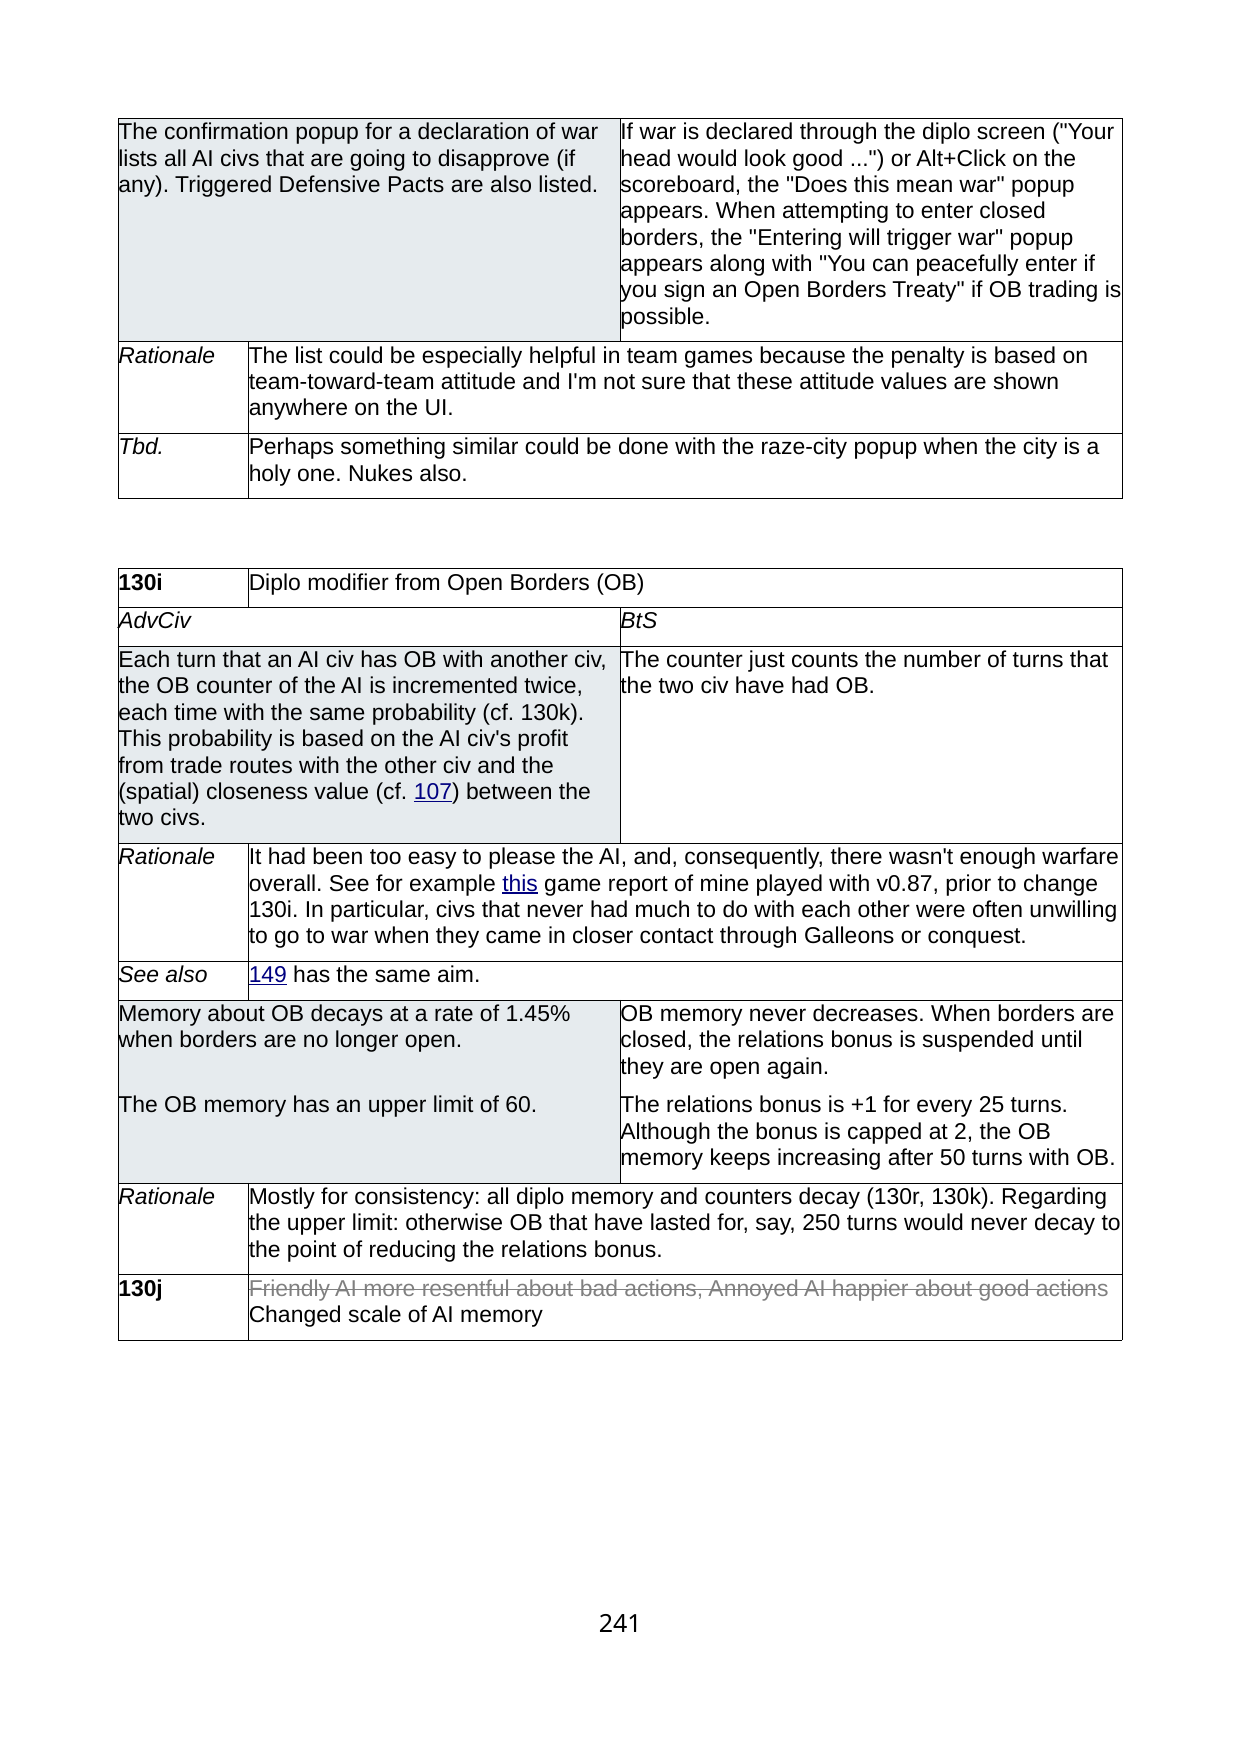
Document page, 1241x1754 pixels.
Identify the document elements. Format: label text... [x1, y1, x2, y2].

table_cell The counter just counts the number of turns that the two civ have had OB. [621, 647, 1122, 843]
table_cell If war is declared through the diplo screen ("Your head would look good ...") or Alt+Click on the scoreboard, the "Does this mean war" popup appears. When attempting to enter closed borders, the "Entering will trigger war" popup appears along with "You can peacefully enter if you sign an Open Borders Treaty" if OB trading is possible. [621, 119, 1122, 341]
table_cell Tbd. [119, 434, 248, 498]
table_cell The list could be especially helpful in team games because the penalty is based on team-toward-team attitude and I'm not sure that these attitude values are shown anywhere on the UI. [249, 342, 1122, 433]
table_header 130i [119, 569, 248, 607]
table_cell Each turn that an AI civ has OB with another civ, the OB counter of the AI is incremented twice, each time with the same probability (cf. 130k). This probability is based on the AI civ's profit from trade routes with the other civ and the (spatial) closeness value (cf. 107) between the two civs. [119, 647, 620, 843]
table_cell 130j [119, 1275, 248, 1339]
table_cell BtS [621, 608, 1122, 646]
table_cell Rationale [119, 844, 248, 961]
table_header Diplo modifier from Open Borders (OB) [249, 569, 1122, 607]
table_cell The confirmation popup for a declaration of war lists all AI civs that are going to disapprove (if any). Triggered Defensive Pacts are also listed. [119, 119, 620, 341]
table_cell Mostly for consistency: all diplo memory and counters decay (130r, 130k). Regarding the upper limit: otherwise OB that have lasted for, say, 250 turns would never decay to the point of reducing the relations bonus. [249, 1184, 1122, 1274]
table_cell 149 has the same aim. [249, 962, 1122, 1000]
table_cell See also [119, 962, 248, 1000]
table_cell Friendly AI more resentful about bad actions, Annoyed AI happier about good actions Changed scale of AI memory [249, 1275, 1122, 1339]
table_cell Rationale [119, 342, 248, 433]
table_cell Perhaps something similar could be done with the raze-city popup when the city is a holy one. Nukes also. [249, 434, 1122, 498]
table_cell Memory about OB decays at a rate of 1.45% when borders are no longer open. The OB memory has an upper limit of 60. [119, 1001, 620, 1183]
table_cell OB memory never decreases. When borders are closed, the relations bonus is suspended until they are open again. The relations bonus is +1 for every 25 turns. Although the bonus is capped at 2, the OB memory keeps increasing after 50 turns with OB. [621, 1001, 1122, 1183]
table_cell Rationale [119, 1184, 248, 1274]
table_cell It had been too easy to please the AI, and, consequently, there wasn't enough warfare overall. See for example this game report of mine played with v0.87, prior to change 130i. In particular, civs that never had much to do with each other were often unwilling to go to war when they came in closer contact through Galleons or conquest. [249, 844, 1122, 961]
table_cell AdvCiv [119, 608, 620, 646]
